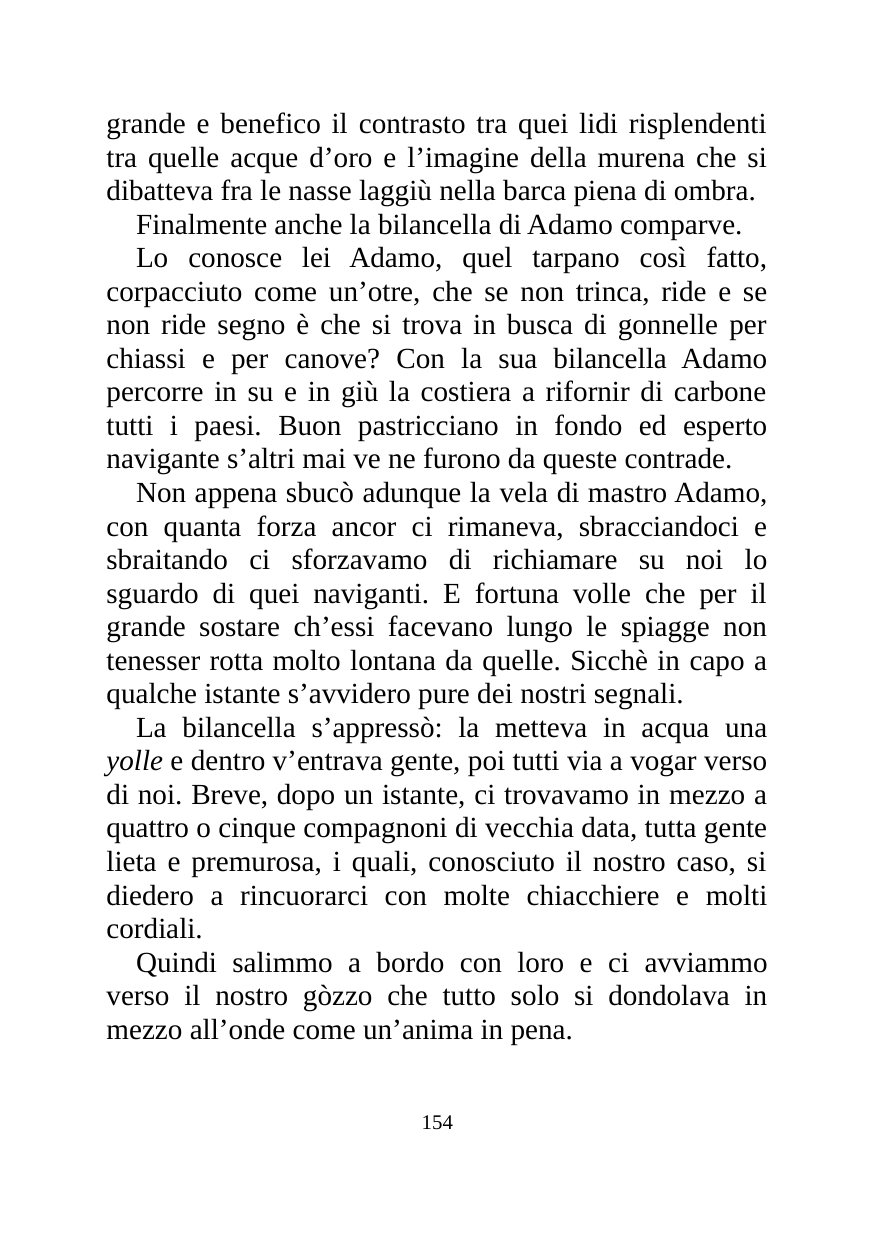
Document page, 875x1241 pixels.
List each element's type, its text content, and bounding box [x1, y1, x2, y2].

text Lo conosce lei Adamo, quel tarpano così fatto, corpacciuto come un’otre, che se non trinca, ride e se non ride segno è che si trova in busca di gonnelle per chiassi e per canove? Con la sua bilancella Adamo percorre in su e in giù la costiera a rifornir di carbone tutti i paesi. Buon pastricciano in fondo ed esperto navigante s’altri mai ve ne furono da queste contrade. [106, 240, 768, 475]
text Finalmente anche la bilancella di Adamo comparve. [106, 207, 768, 240]
text La bilancella s’appressò: la metteva in acqua una yolle e dentro v’entrava gente, poi tutti via a vogar verso di noi. Breve, dopo un istante, ci trovavamo in mezzo a quattro o cinque compagnoni di vecchia data, tutta gente lieta e premurosa, i quali, conosciuto il nostro caso, si diedero a rincuorarci con molte chiacchiere e molti cordiali. [106, 710, 768, 945]
text grande e benefico il contrasto tra quei lidi risplendenti tra quelle acque d’oro e l’imagine della murena che si dibatteva fra le nasse laggiù nella barca piena di ombra. [106, 106, 768, 207]
text Quindi salimmo a bordo con loro e ci avviammo verso il nostro gòzzo che tutto solo si dondolava in mezzo all’onde come un’anima in pena. [106, 945, 768, 1045]
text Non appena sbucò adunque la vela di mastro Adamo, con quanta forza ancor ci rimaneva, sbracciandoci e sbraitando ci sforzavamo di richiamare su noi lo sguardo di quei naviganti. E fortuna volle che per il grande sostare ch’essi facevano lungo le spiagge non tenesser rotta molto lontana da quelle. Sicchè in capo a qualche istante s’avvidero pure dei nostri segnali. [106, 475, 768, 710]
